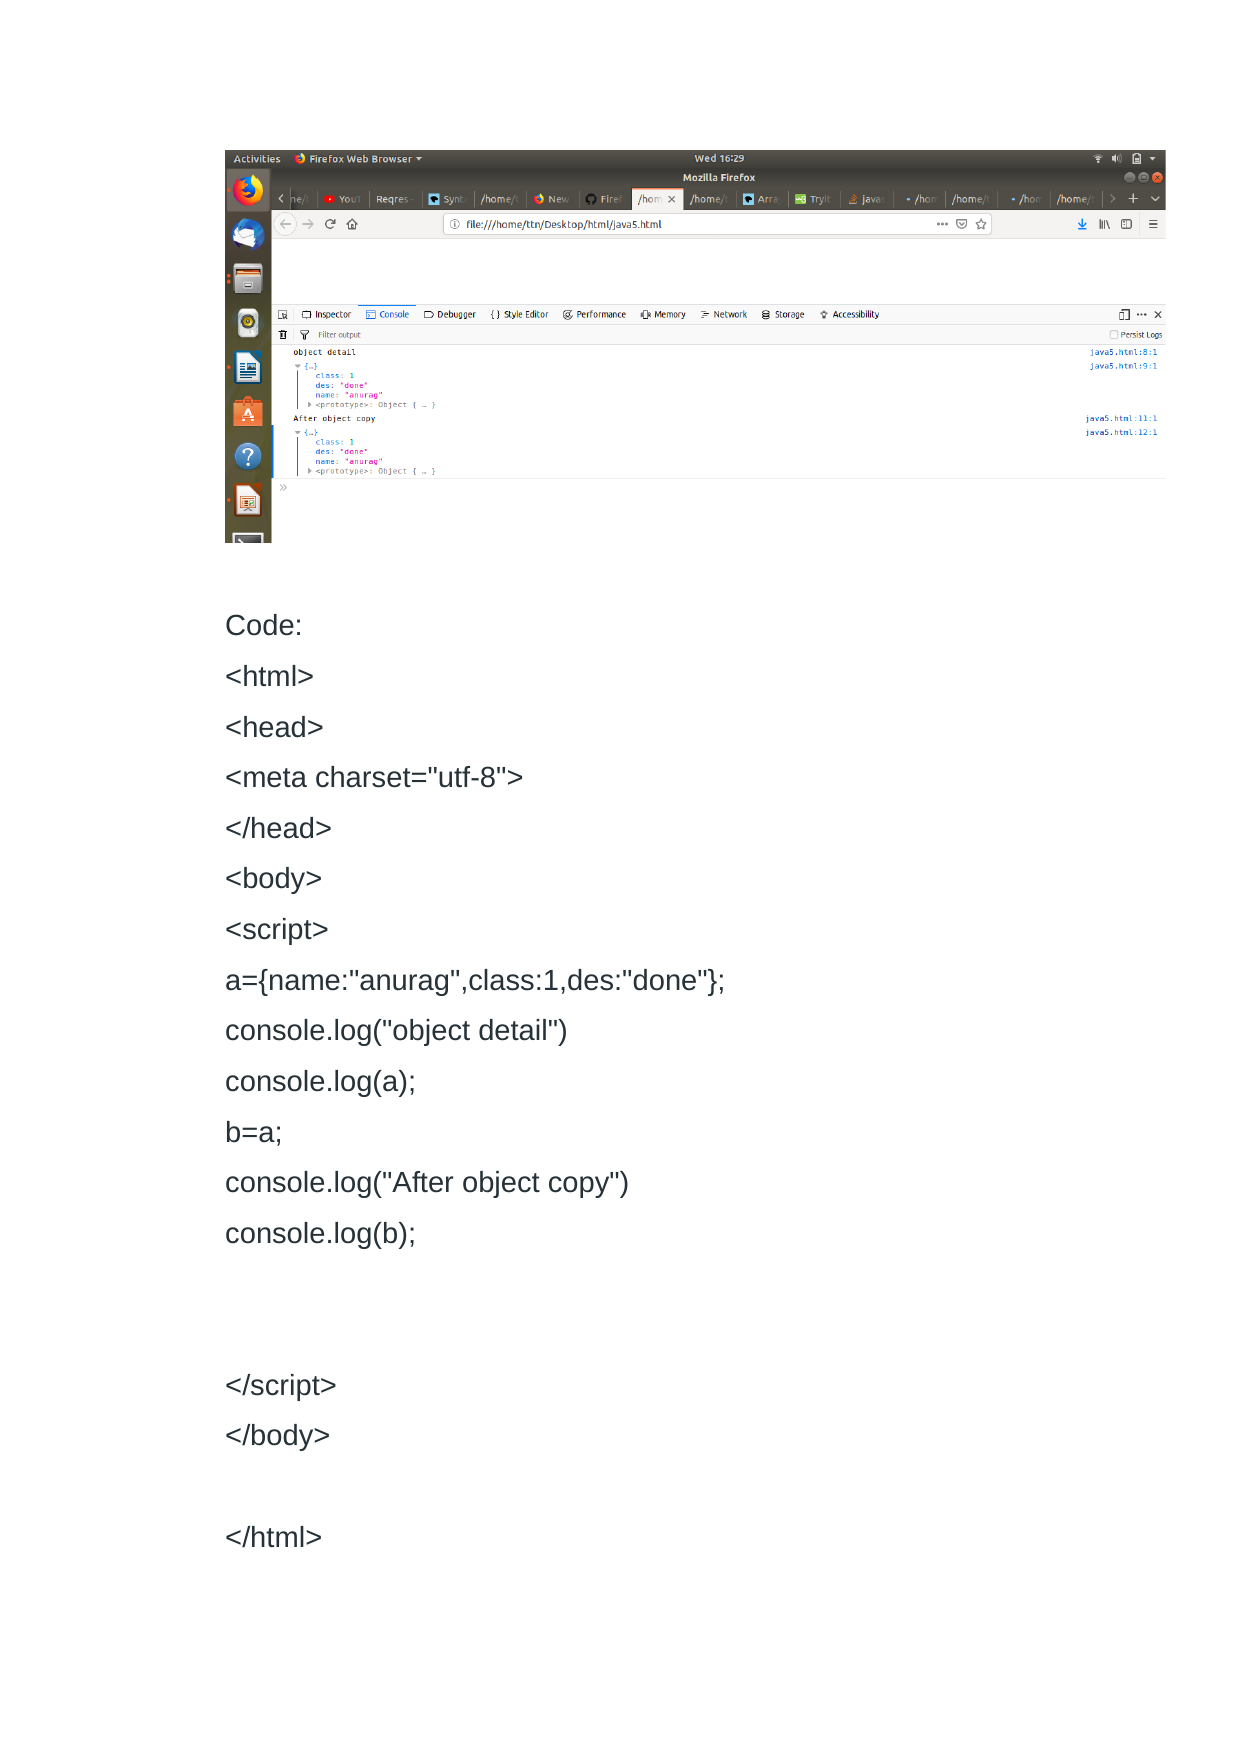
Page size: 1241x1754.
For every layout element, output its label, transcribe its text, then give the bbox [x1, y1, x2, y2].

text console.log(a); [225, 1064, 1076, 1098]
text <meta charset="utf-8"> [225, 760, 1076, 794]
text Code: [225, 608, 1076, 642]
text </head> [225, 811, 1076, 844]
picture [225, 150, 1166, 543]
text console.log(b); [225, 1216, 1076, 1249]
text <body> [225, 862, 1076, 895]
text </html> [225, 1520, 1076, 1553]
text console.log("object detail") [225, 1013, 1076, 1047]
text a={name:"anurag",class:1,des:"done"}; [225, 963, 1076, 996]
text console.log("After object copy") [225, 1165, 1076, 1199]
text <script> [225, 912, 1076, 946]
text </script> [225, 1368, 1076, 1401]
text <html> [225, 659, 1076, 693]
text </body> [225, 1418, 1076, 1452]
text <head> [225, 710, 1076, 743]
text b=a; [225, 1115, 1076, 1148]
